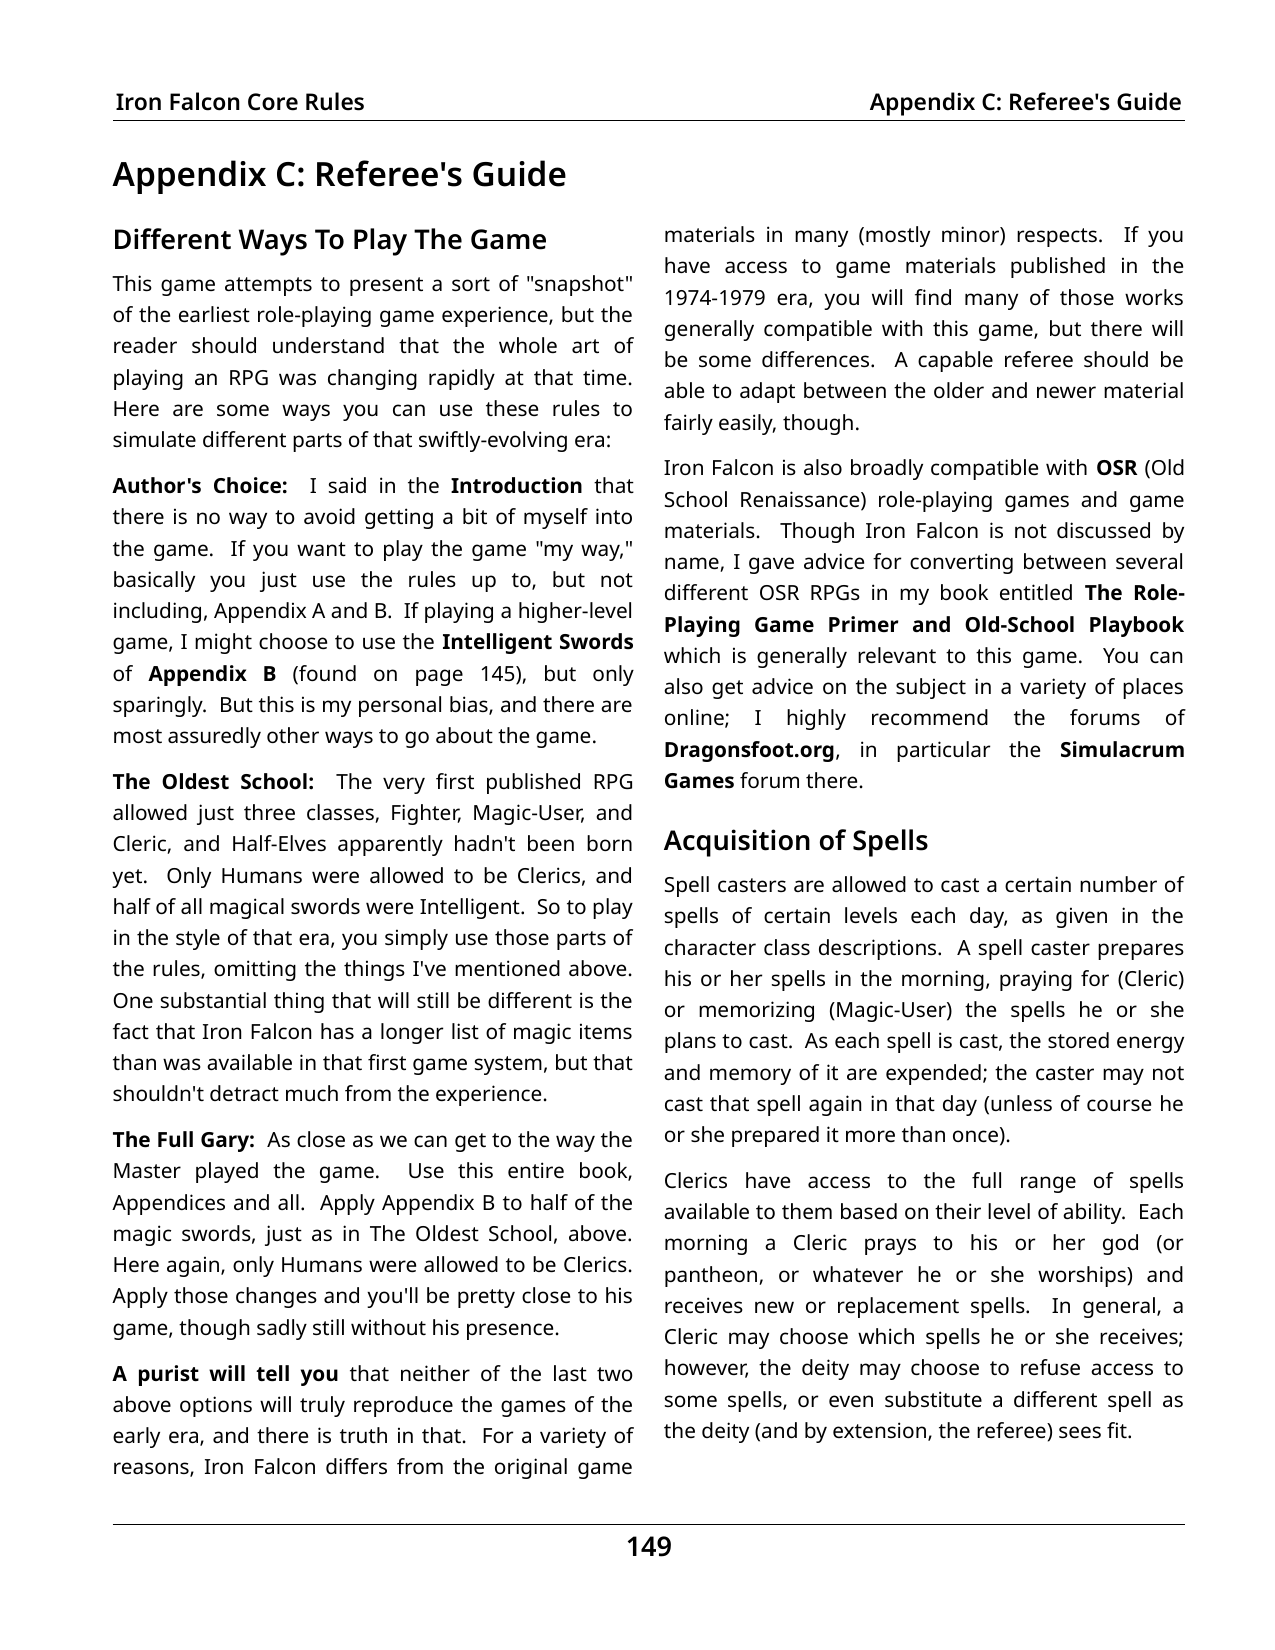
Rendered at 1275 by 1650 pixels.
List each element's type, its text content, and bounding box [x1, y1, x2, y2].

text This game attempts to present a sort of "snapshot" of the earliest role-playing game experience, but the reader should understand that the whole art of playing an RPG was changing rapidly at that time. Here are some ways you can use these rules to simulate different parts of that swiftly-evolving era: [112, 269, 634, 454]
text Author's Choice: I said in the Introduction that there is no way to avoid getting a bit of myself into the game. If you want to play the game "my way," basically you just use the rules up to, but not including, Appendix A and B. If playing a higher-level game, I might choose to use the Intelligent Swords of Appendix B (found on page 130), but only sparingly. But this is my personal bias, and there are most assuredly other ways to go about the game. [112, 471, 634, 749]
subtitle Different Ways To Play The Game [112, 220, 634, 257]
subtitle Acquisition of Spells [664, 821, 1185, 858]
text Iron Falcon is also broadly compatible with OSR (Old School Renaissance) role-playing games and game materials. Though Iron Falcon is not discussed by name, I gave advice for converting between several different OSR RPGs in my book entitled The Role-Playing Game Primer and Old-School Playbook which is generally relevant to this game. You can also get advice on the subject in a variety of places online; I highly recommend the forums of Dragonsfoot.org, in particular the Simulacrum Games forum there. [664, 453, 1185, 794]
text The Full Gary: As close as we can get to the way the Master played the game. Use this entire book, Appendices and all. Apply Appendix B to half of the magic swords, just as in The Oldest School, above. Here again, only Humans were allowed to be Clerics. Apply those changes and you'll be pretty close to his game, though sadly still without his presence. [112, 1125, 634, 1341]
text Spell casters are allowed to cast a certain number of spells of certain levels each day, as given in the character class descriptions. A spell caster prepares his or her spells in the morning, praying for (Cleric) or memorizing (Magic-User) the spells he or she plans to cast. As each spell is cast, the stored energy and memory of it are expended; the caster may not cast that spell again in that day (unless of course he or she prepared it more than once). [664, 870, 1185, 1148]
subtitle Appendix C: Referee's Guide [112, 151, 1185, 196]
text Clerics have access to the full range of spells available to them based on their level of ability. Each morning a Cleric prays to his or her god (or pantheon, or whatever he or she worships) and receives new or replacement spells. In general, a Cleric may choose which spells he or she receives; however, the deity may choose to refuse access to some spells, or even substitute a different spell as the deity (and by extension, the referee) sees fit. [664, 1166, 1185, 1444]
text materials in many (mostly minor) respects. If you have access to game materials published in the 1974-1979 era, you will find many of those works generally compatible with this game, but there will be some differences. A capable referee should be able to adapt between the older and newer material fairly easily, though. [664, 220, 1185, 436]
text The Oldest School: The very first published RPG allowed just three classes, Fighter, Magic-User, and Cleric, and Half-Elves apparently hadn't been born yet. Only Humans were allowed to be Clerics, and half of all magical swords were Intelligent. So to play in the style of that era, you simply use those parts of the rules, omitting the things I've mentioned above. One substantial thing that will still be different is the fact that Iron Falcon has a longer list of magic items than was available in that first game system, but that shouldn't detract much from the experience. [112, 767, 634, 1108]
text A purist will tell you that neither of the last two above options will truly reproduce the games of the early era, and there is truth in that. For a variety of reasons, Iron Falcon differs from the original game [112, 1359, 634, 1481]
